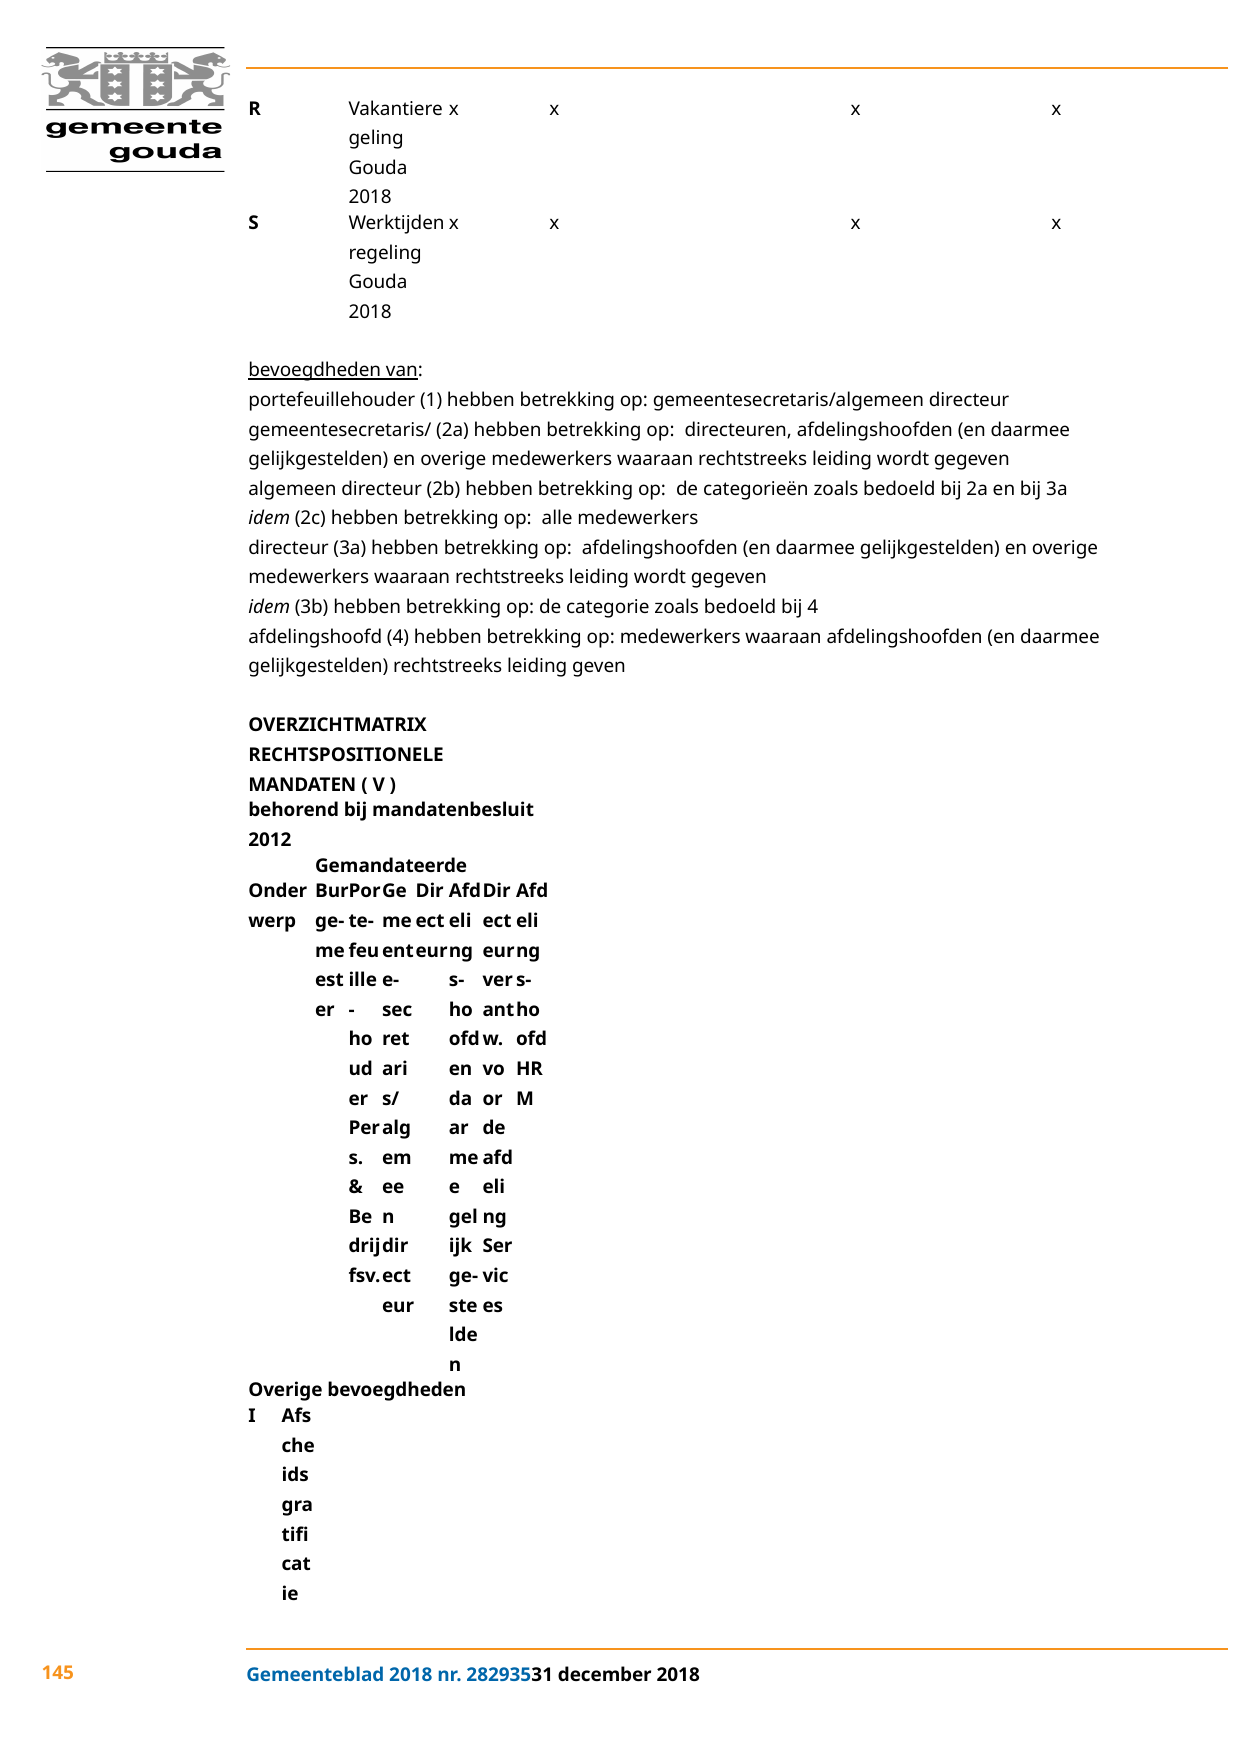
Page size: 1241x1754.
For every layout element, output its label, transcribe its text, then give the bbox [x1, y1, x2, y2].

table_cell [482, 1403, 516, 1606]
table_cell Gemeente- secretaris/ algemeen directeur [382, 878, 415, 1377]
table_header OVERZICHTMATRIX RECHTSPOSITIONELE MANDATEN ( V ) [248, 712, 549, 797]
table_cell x [549, 209, 649, 324]
text portefeuillehouder (1) hebben betrekking op: gemeentesecretaris/algemeen directeur [248, 386, 1152, 412]
table_cell [650, 95, 750, 209]
table_cell behorend bij mandatenbesluit 2012 [248, 797, 549, 852]
table_cell Werktijdenregeling Gouda 2018 [348, 209, 449, 324]
table_cell [750, 209, 850, 324]
table_cell [951, 95, 1051, 209]
text idem (2c) hebben betrekking op: alle medewerkers [248, 504, 1152, 530]
table_cell R [248, 95, 348, 209]
table_cell Directeur verantw. voor de afdeling Services [482, 878, 516, 1377]
table_cell [516, 1403, 549, 1606]
table_cell Gemandateerde [315, 852, 549, 878]
table_cell [951, 209, 1051, 324]
table_cell Afscheidsgratificatie [281, 1403, 315, 1606]
table_cell Vakantieregeling Gouda 2018 [348, 95, 449, 209]
table_cell Porte- feuille- houder Pers. & Bedrijfsv. [348, 878, 382, 1377]
table_cell Overige bevoegdheden [248, 1377, 549, 1402]
text gemeentesecretaris/ (2a) hebben betrekking op: directeuren, afdelingshoofden (en daarmee gelijkgestelden) en overige medewerkers waaraan rechtstreeks leiding wordt gegeven [248, 416, 1152, 471]
table_cell S [248, 209, 348, 324]
text idem (3b) hebben betrekking op: de categorie zoals bedoeld bij 4 [248, 593, 1152, 619]
table_cell [449, 1403, 482, 1606]
table_cell x [449, 95, 549, 209]
table_cell [382, 1403, 415, 1606]
table_cell [281, 852, 315, 878]
table_cell I [248, 1403, 281, 1606]
text afdelingshoofd (4) hebben betrekking op: medewerkers waaraan afdelingshoofden (en daarmee gelijkgestelden) rechtstreeks leiding geven [248, 623, 1152, 678]
table_cell Directeur [415, 878, 449, 1377]
text bevoegdheden van: [248, 357, 1152, 382]
table_cell [248, 852, 281, 878]
table_cell [750, 95, 850, 209]
table_cell [650, 209, 750, 324]
table_cell [348, 1403, 382, 1606]
text directeur (3a) hebben betrekking op: afdelingshoofden (en daarmee gelijkgestelden) en overige medewerkers waaraan rechtstreeks leiding wordt gegeven [248, 534, 1152, 589]
table_cell Afdelings- hoofd en daarmee gelijkge- stelden [449, 878, 482, 1377]
table_cell Afdelings- hoofd HRM [516, 878, 549, 1377]
table_cell x [850, 95, 951, 209]
table_cell x [1051, 209, 1152, 324]
picture [41, 47, 231, 172]
table_cell Burge- meester [315, 878, 348, 1377]
table_cell [315, 1403, 348, 1606]
table_cell x [449, 209, 549, 324]
table_cell Onderwerp [248, 878, 315, 1377]
table_cell [415, 1403, 449, 1606]
table_cell x [549, 95, 649, 209]
table_cell x [850, 209, 951, 324]
text algemeen directeur (2b) hebben betrekking op: de categorieën zoals bedoeld bij 2a en bij 3a [248, 475, 1152, 501]
table_cell x [1051, 95, 1152, 209]
